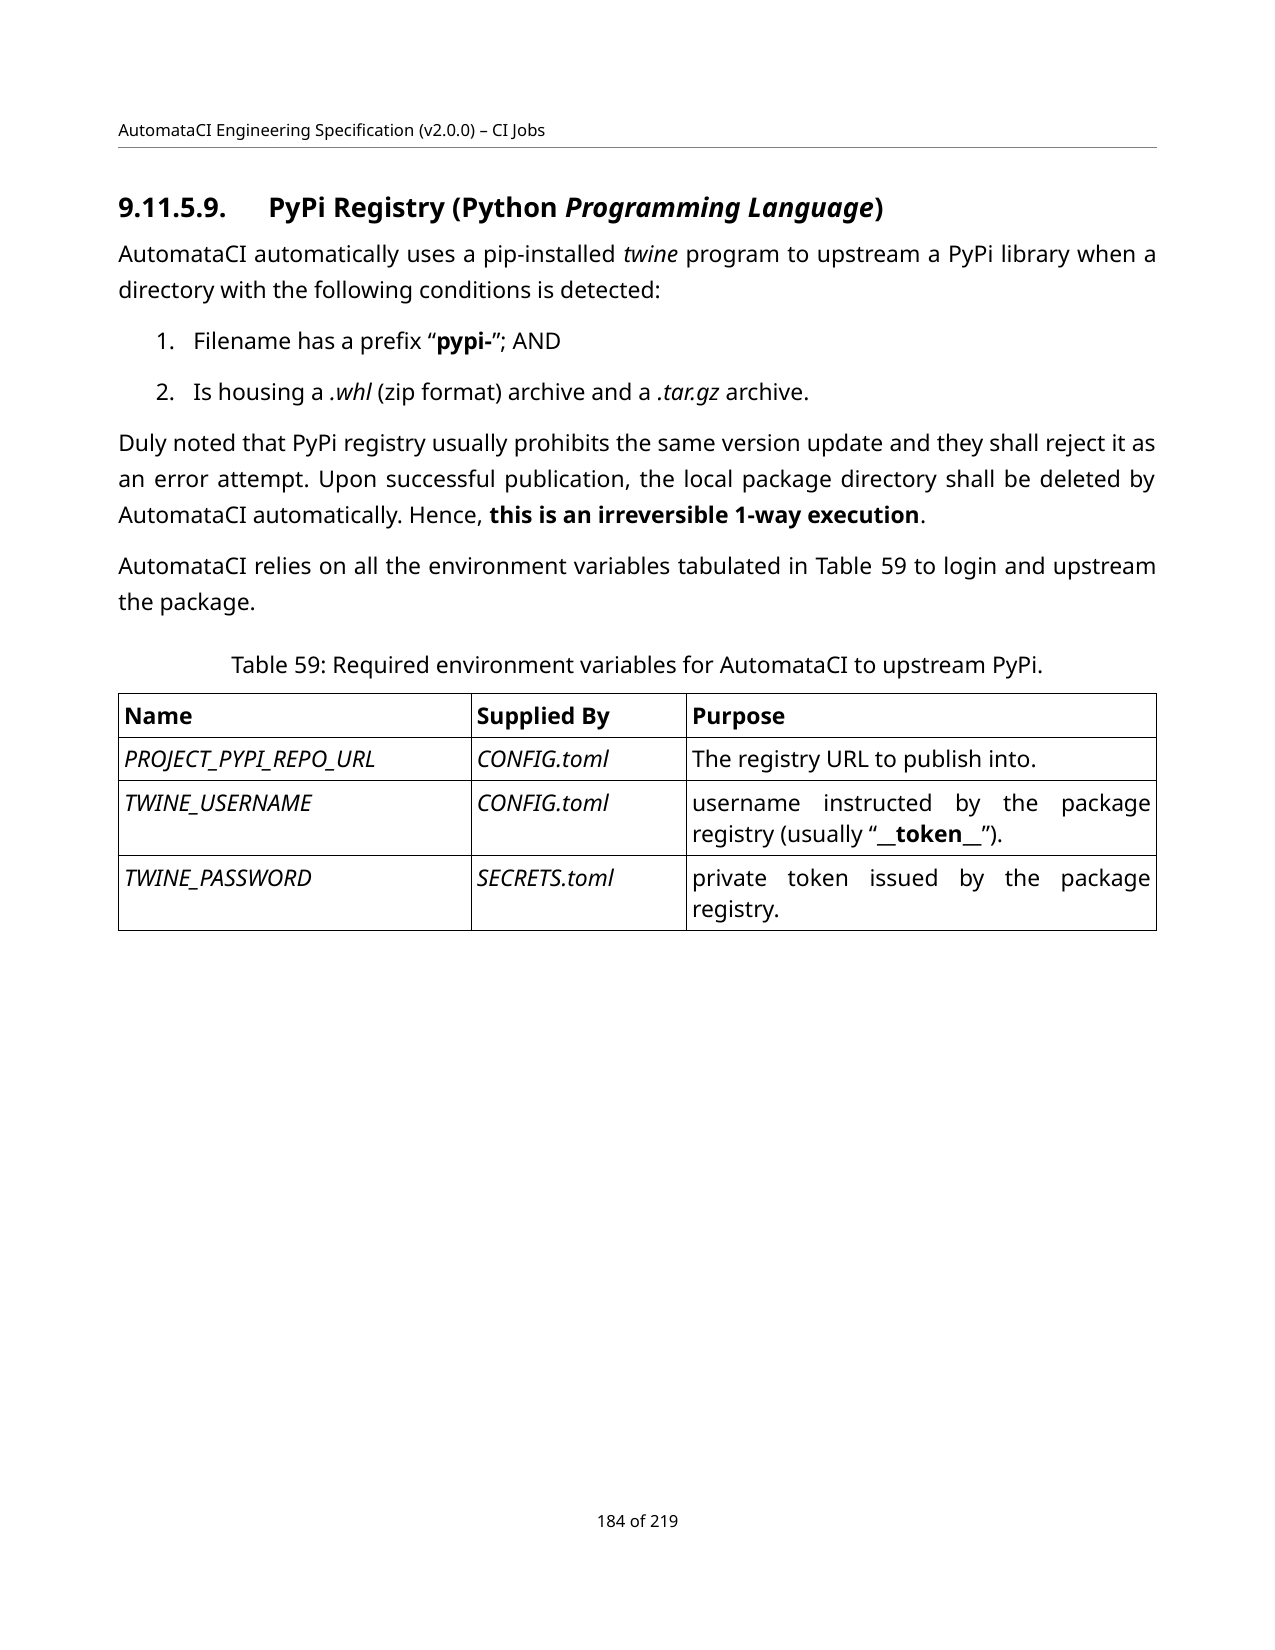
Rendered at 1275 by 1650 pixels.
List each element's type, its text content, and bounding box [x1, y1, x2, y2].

list Is housing a .whl (zip format) archive and a .tar.gz archive. [156, 376, 1157, 407]
table_cell username instructed by the package registry (usually “__token__”). [687, 781, 1156, 855]
table_cell The registry URL to publish into. [687, 738, 1156, 780]
table_cell PROJECT_PYPI_REPO_URL [119, 738, 471, 780]
table_cell private token issued by the package registry. [687, 856, 1156, 930]
text Duly noted that PyPi registry usually prohibits the same version update and they shall reject it as an error attempt. Upon successful publication, the local package directory shall be deleted by AutomataCI automatically. Hence, this is an irreversible 1-way execution. [118, 427, 1157, 530]
table_cell TWINE_PASSWORD [119, 856, 471, 930]
text AutomataCI automatically uses a pip-installed twine program to upstream a PyPi library when a directory with the following conditions is detected: [118, 238, 1157, 305]
table_cell CONFIG.toml [472, 781, 686, 855]
text AutomataCI relies on all the environment variables tabulated in Table 59 to login and upstream the package. [118, 550, 1157, 617]
table_cell SECRETS.toml [472, 856, 686, 930]
table_header Supplied By [472, 694, 686, 737]
list Filename has a prefix “pypi-”; AND [156, 325, 1157, 356]
table_cell TWINE_USERNAME [119, 781, 471, 855]
subtitle PyPi Registry (Python Programming Language) [118, 189, 1157, 226]
text Table 59: Required environment variables for AutomataCI to upstream PyPi. [118, 649, 1157, 680]
table_cell CONFIG.toml [472, 738, 686, 780]
table_header Purpose [687, 694, 1156, 737]
table_header Name [119, 694, 471, 737]
